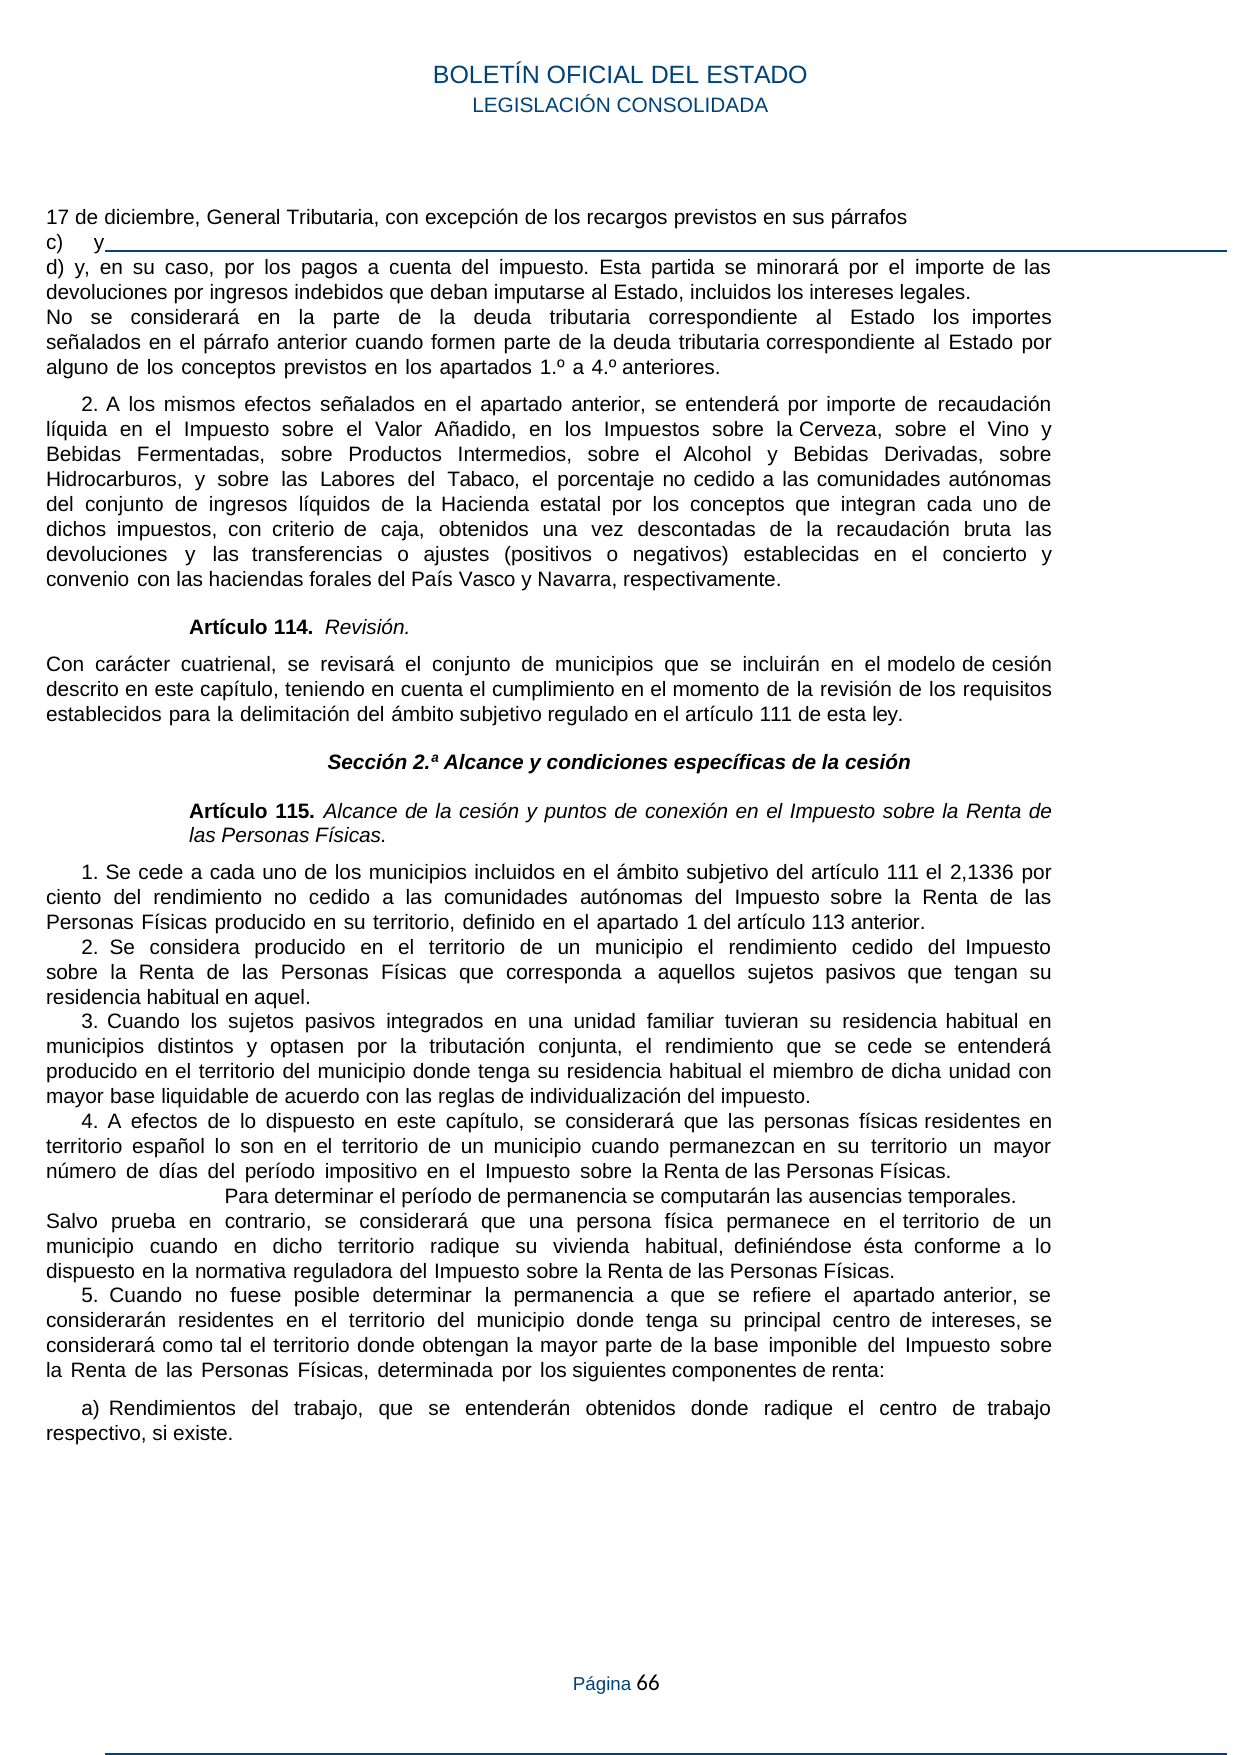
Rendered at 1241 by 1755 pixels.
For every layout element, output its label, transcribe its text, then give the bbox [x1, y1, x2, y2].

text Para determinar el período de permanencia se computarán las ausencias temporales. [224, 1184, 1195, 1208]
list Se cede a cada uno de los municipios incluidos en el ámbito subjetivo del artículo 111 el 2,1336 por ciento del rendimiento no cedido a las comunidades autónomas del Impuesto sobre la Renta de las Personas Físicas producido en su territorio, definido en el apartado 1 del artículo 113 anterior. [46, 860, 1052, 934]
text Artículo 115. Alcance de la cesión y puntos de conexión en el Impuesto sobre la Renta de las Personas Físicas. [189, 798, 1052, 847]
text Artículo 114. Revisión. [189, 615, 1195, 639]
list Rendimientos del trabajo, que se entenderán obtenidos donde radique el centro de trabajo respectivo, si existe. [46, 1395, 1052, 1444]
text Salvo prueba en contrario, se considerará que una persona física permanece en el territorio de un municipio cuando en dicho territorio radique su vivienda habitual, definiéndose ésta conforme a lo dispuesto en la normativa reguladora del Impuesto sobre la Renta de las Personas Físicas. [46, 1209, 1052, 1282]
list Cuando no fuese posible determinar la permanencia a que se refiere el apartado anterior, se considerarán residentes en el territorio del municipio donde tenga su principal centro de intereses, se considerará como tal el territorio donde obtengan la mayor parte de la base imponible del Impuesto sobre la Renta de las Personas Físicas, determinada por los siguientes componentes de renta: [46, 1283, 1052, 1382]
list A efectos de lo dispuesto en este capítulo, se considerará que las personas físicas residentes en territorio español lo son en el territorio de un municipio cuando permanezcan en su territorio un mayor número de días del período impositivo en el Impuesto sobre la Renta de las Personas Físicas. [46, 1109, 1052, 1183]
subtitle Sección 2.ª Alcance y condiciones específicas de la cesión [46, 750, 1195, 774]
list Cuando los sujetos pasivos integrados en una unidad familiar tuvieran su residencia habitual en municipios distintos y optasen por la tributación conjunta, el rendimiento que se cede se entenderá producido en el territorio del municipio donde tenga su residencia habitual el miembro de dicha unidad con mayor base liquidable de acuerdo con las reglas de individualización del impuesto. [46, 1009, 1052, 1108]
list Se considera producido en el territorio de un municipio el rendimiento cedido del Impuesto sobre la Renta de las Personas Físicas que corresponda a aquellos sujetos pasivos que tengan su residencia habitual en aquel. [46, 935, 1052, 1008]
list A los mismos efectos señalados en el apartado anterior, se entenderá por importe de recaudación líquida en el Impuesto sobre el Valor Añadido, en los Impuestos sobre la Cerveza, sobre el Vino y Bebidas Fermentadas, sobre Productos Intermedios, sobre el Alcohol y Bebidas Derivadas, sobre Hidrocarburos, y sobre las Labores del Tabaco, el porcentaje no cedido a las comunidades autónomas del conjunto de ingresos líquidos de la Hacienda estatal por los conceptos que integran cada uno de dichos impuestos, con criterio de caja, obtenidos una vez descontadas de la recaudación bruta las devoluciones y las transferencias o ajustes (positivos o negativos) establecidas en el concierto y convenio con las haciendas forales del País Vasco y Navarra, respectivamente. [46, 392, 1052, 590]
text c) y d) y, en su caso, por los pagos a cuenta del impuesto. Esta partida se minorará por el importe de las devoluciones por ingresos indebidos que deban imputarse al Estado, incluidos los intereses legales. [46, 230, 1052, 304]
text 17 de diciembre, General Tributaria, con excepción de los recargos previstos en sus párrafos [46, 205, 1195, 229]
text No se considerará en la parte de la deuda tributaria correspondiente al Estado los importes señalados en el párrafo anterior cuando formen parte de la deuda tributaria correspondiente al Estado por alguno de los conceptos previstos en los apartados 1.º a 4.º anteriores. [46, 305, 1052, 379]
text Con carácter cuatrienal, se revisará el conjunto de municipios que se incluirán en el modelo de cesión descrito en este capítulo, teniendo en cuenta el cumplimiento en el momento de la revisión de los requisitos establecidos para la delimitación del ámbito subjetivo regulado en el artículo 111 de esta ley. [46, 652, 1052, 725]
